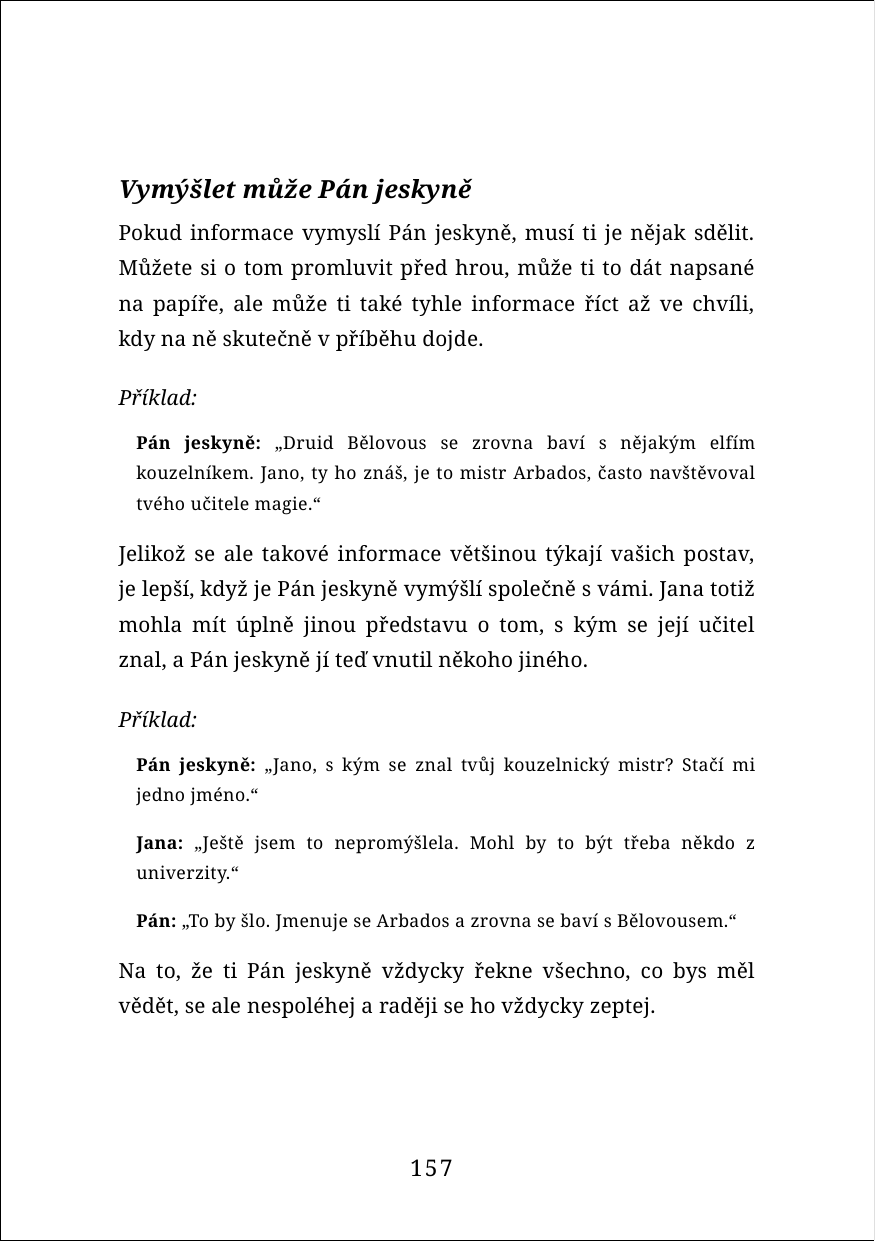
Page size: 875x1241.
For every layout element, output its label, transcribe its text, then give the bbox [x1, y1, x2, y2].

text Pán jeskyně: „Druid Bělovous se zrovna baví s nějakým elfím kouzelníkem. Jano, ty ho znáš, je to mistr Arbados, často navštěvoval tvého učitele magie.“ [136, 431, 756, 515]
subtitle Vymýšlet může Pán jeskyně [118, 172, 756, 206]
text Příklad: [118, 383, 756, 412]
text Pán jeskyně: „Jano, s kým se znal tvůj kouzelnický mistr? Stačí mi jedno jméno.“ [136, 752, 756, 806]
text Pokud informace vymyslí Pán jeskyně, musí ti je nějak sdělit. Můžete si o tom promluvit před hrou, může ti to dát napsané na papíře, ale může ti také tyhle informace říct až ve chvíli, kdy na ně skutečně v příběhu dojde. [118, 218, 756, 353]
text Jelikož se ale takové informace většinou týkají vašich postav, je lepší, když je Pán jeskyně vymýšlí společně s vámi. Jana totiž mohla mít úplně jinou představu o tom, s kým se její učitel znal, a Pán jeskyně jí teď vnutil někoho jiného. [118, 539, 756, 674]
text Příklad: [118, 705, 756, 733]
text Na to, že ti Pán jeskyně vždycky řekne všechno, co bys měl vědět, se ale nespoléhej a raději se ho vždycky zeptej. [118, 956, 756, 1020]
text Pán: „To by šlo. Jmenuje se Arbados a zrovna se baví s Bělovousem.“ [136, 908, 756, 932]
text Jana: „Ještě jsem to nepromýšlela. Mohl by to být třeba někdo z univerzity.“ [136, 830, 756, 884]
